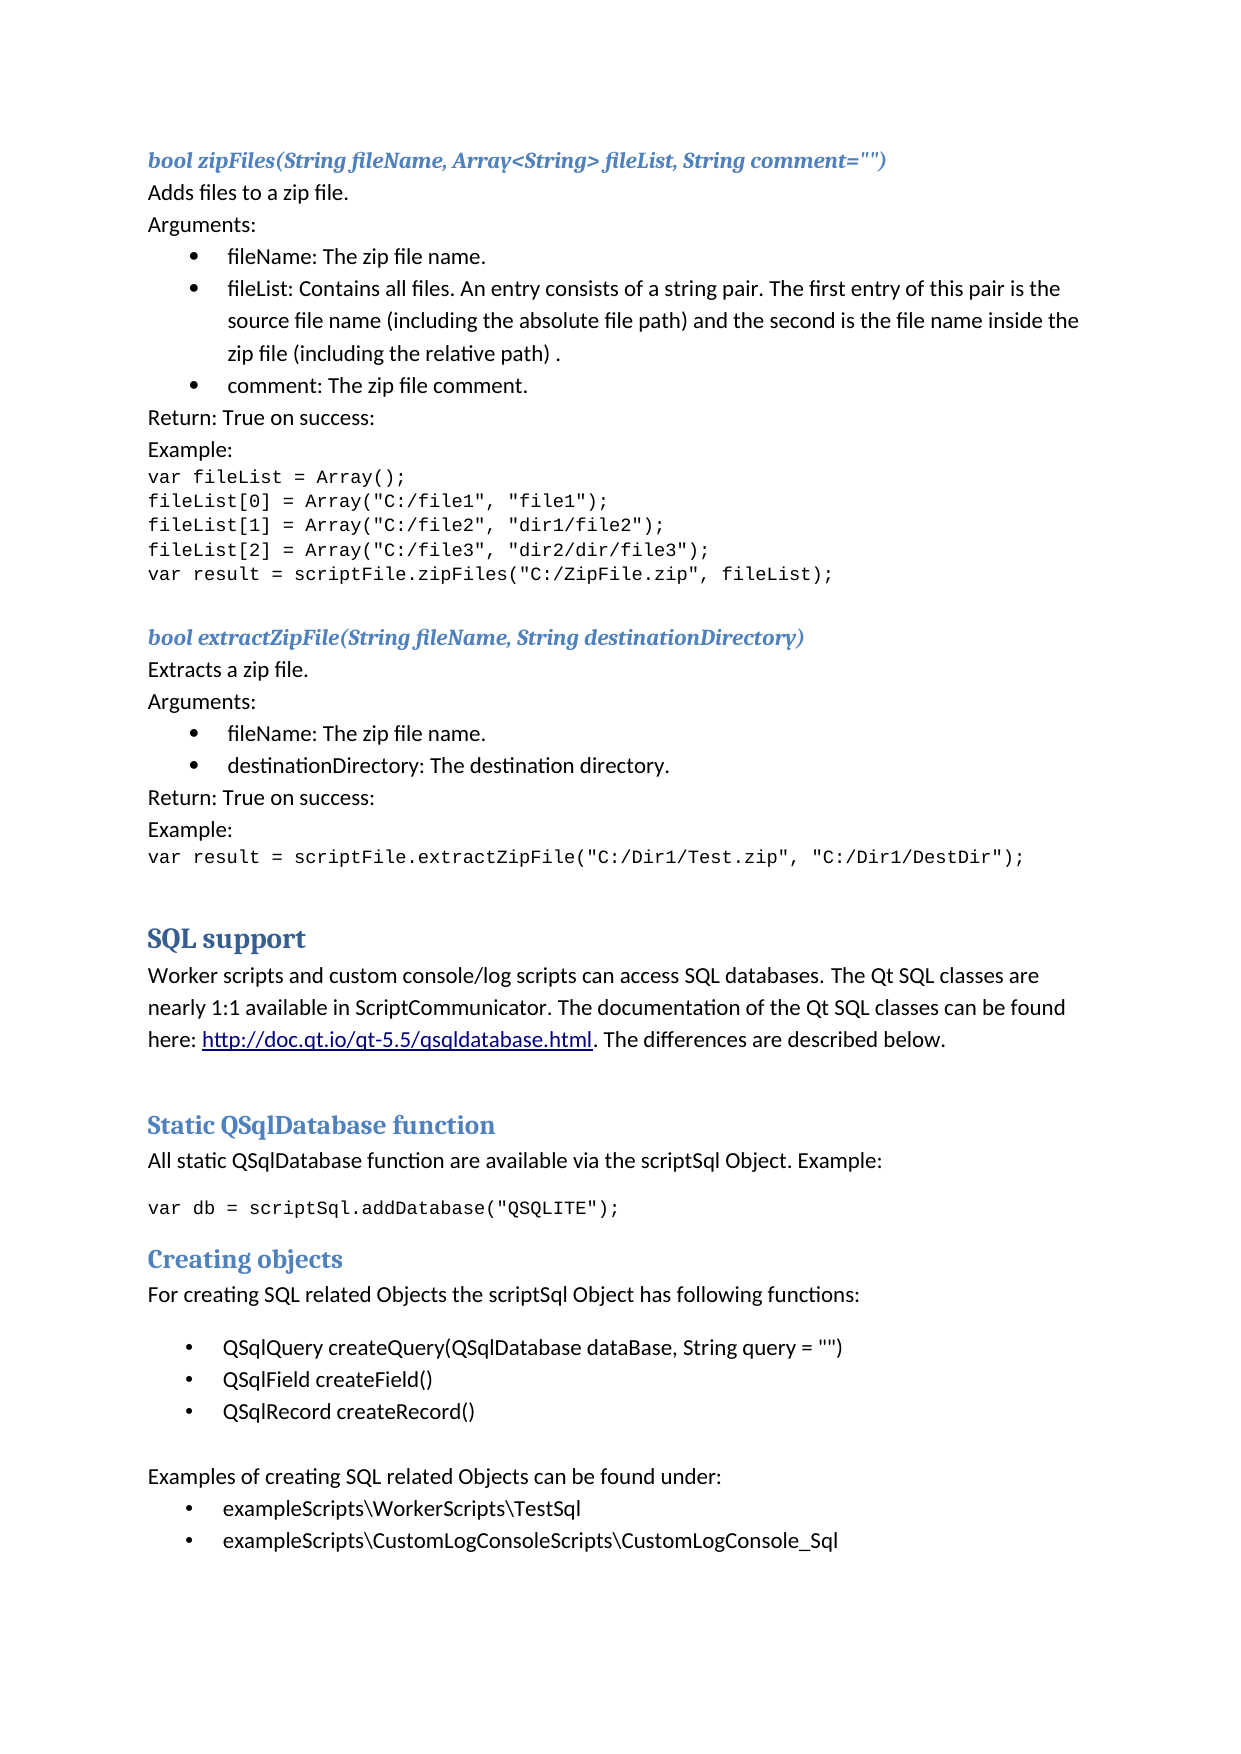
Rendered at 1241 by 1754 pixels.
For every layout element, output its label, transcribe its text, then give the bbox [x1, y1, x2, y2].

text All static QSqlDatabase function are available via the scriptSql Object. Example: [148, 1146, 1093, 1174]
text Extracts a zip file. [148, 655, 1093, 683]
text For creating SQL related Objects the scriptSql Object has following functions: [148, 1280, 1093, 1308]
list QSqlRecord createRecord() [185, 1397, 1093, 1425]
text Example: [148, 816, 1093, 844]
text Arguments: [148, 687, 1093, 715]
text var db = scriptSql.addDatabase("QSQLITE"); [148, 1199, 1093, 1220]
subtitle SQL support [148, 922, 1093, 956]
list fileName: The zip file name. [190, 719, 1093, 747]
text var result = scriptFile.zipFiles("C:/ZipFile.zip", fileList); [148, 565, 1093, 586]
list comment: The zip file comment. [190, 371, 1093, 399]
text var result = scriptFile.extractZipFile("C:/Dir1/Test.zip", "C:/Dir1/DestDir"); [148, 848, 1093, 869]
list fileList: Contains all files. An entry consists of a string pair. The first entry of this pair is the source file name (including the absolute file path) and the second is the file name inside the zip file (including the relative path) . [190, 274, 1093, 367]
subtitle Creating objects [148, 1244, 1093, 1275]
list fileName: The zip file name. [190, 242, 1093, 270]
subtitle bool zipFiles(String fileName, Array<String> fileList, String comment="") [148, 148, 1093, 174]
text Examples of creating SQL related Objects can be found under: [148, 1462, 1093, 1490]
text Return: True on success: [148, 403, 1093, 431]
text fileList[1] = Array("C:/file2", "dir1/file2"); [148, 516, 1093, 537]
subtitle Static QSqlDatabase function [148, 1110, 1093, 1141]
text Adds files to a zip file. [148, 178, 1093, 206]
text Return: True on success: [148, 783, 1093, 811]
text Worker scripts and custom console/log scripts can access SQL databases. The Qt SQL classes are nearly 1:1 available in ScriptCommunicator. The documentation of the Qt SQL classes can be found here: http://doc.qt.io/qt-5.5/qsqldatabase.html. The differences are described below. [148, 961, 1093, 1053]
text var fileList = Array(); [148, 467, 1093, 489]
list destinationDirectory: The destination directory. [190, 751, 1093, 779]
text Example: [148, 435, 1093, 463]
list exampleScripts\WorkerScripts\TestSql [185, 1494, 1093, 1522]
text Arguments: [148, 210, 1093, 238]
list QSqlQuery createQuery(QSqlDatabase dataBase, String query = "") [185, 1333, 1093, 1361]
list QSqlField createField() [185, 1365, 1093, 1393]
subtitle bool extractZipFile(String fileName, String destinationDirectory) [148, 624, 1093, 651]
text fileList[2] = Array("C:/file3", "dir2/dir/file3"); [148, 541, 1093, 562]
text fileList[0] = Array("C:/file1", "file1"); [148, 492, 1093, 513]
list exampleScripts\CustomLogConsoleScripts\CustomLogConsole_Sql [185, 1526, 1093, 1554]
